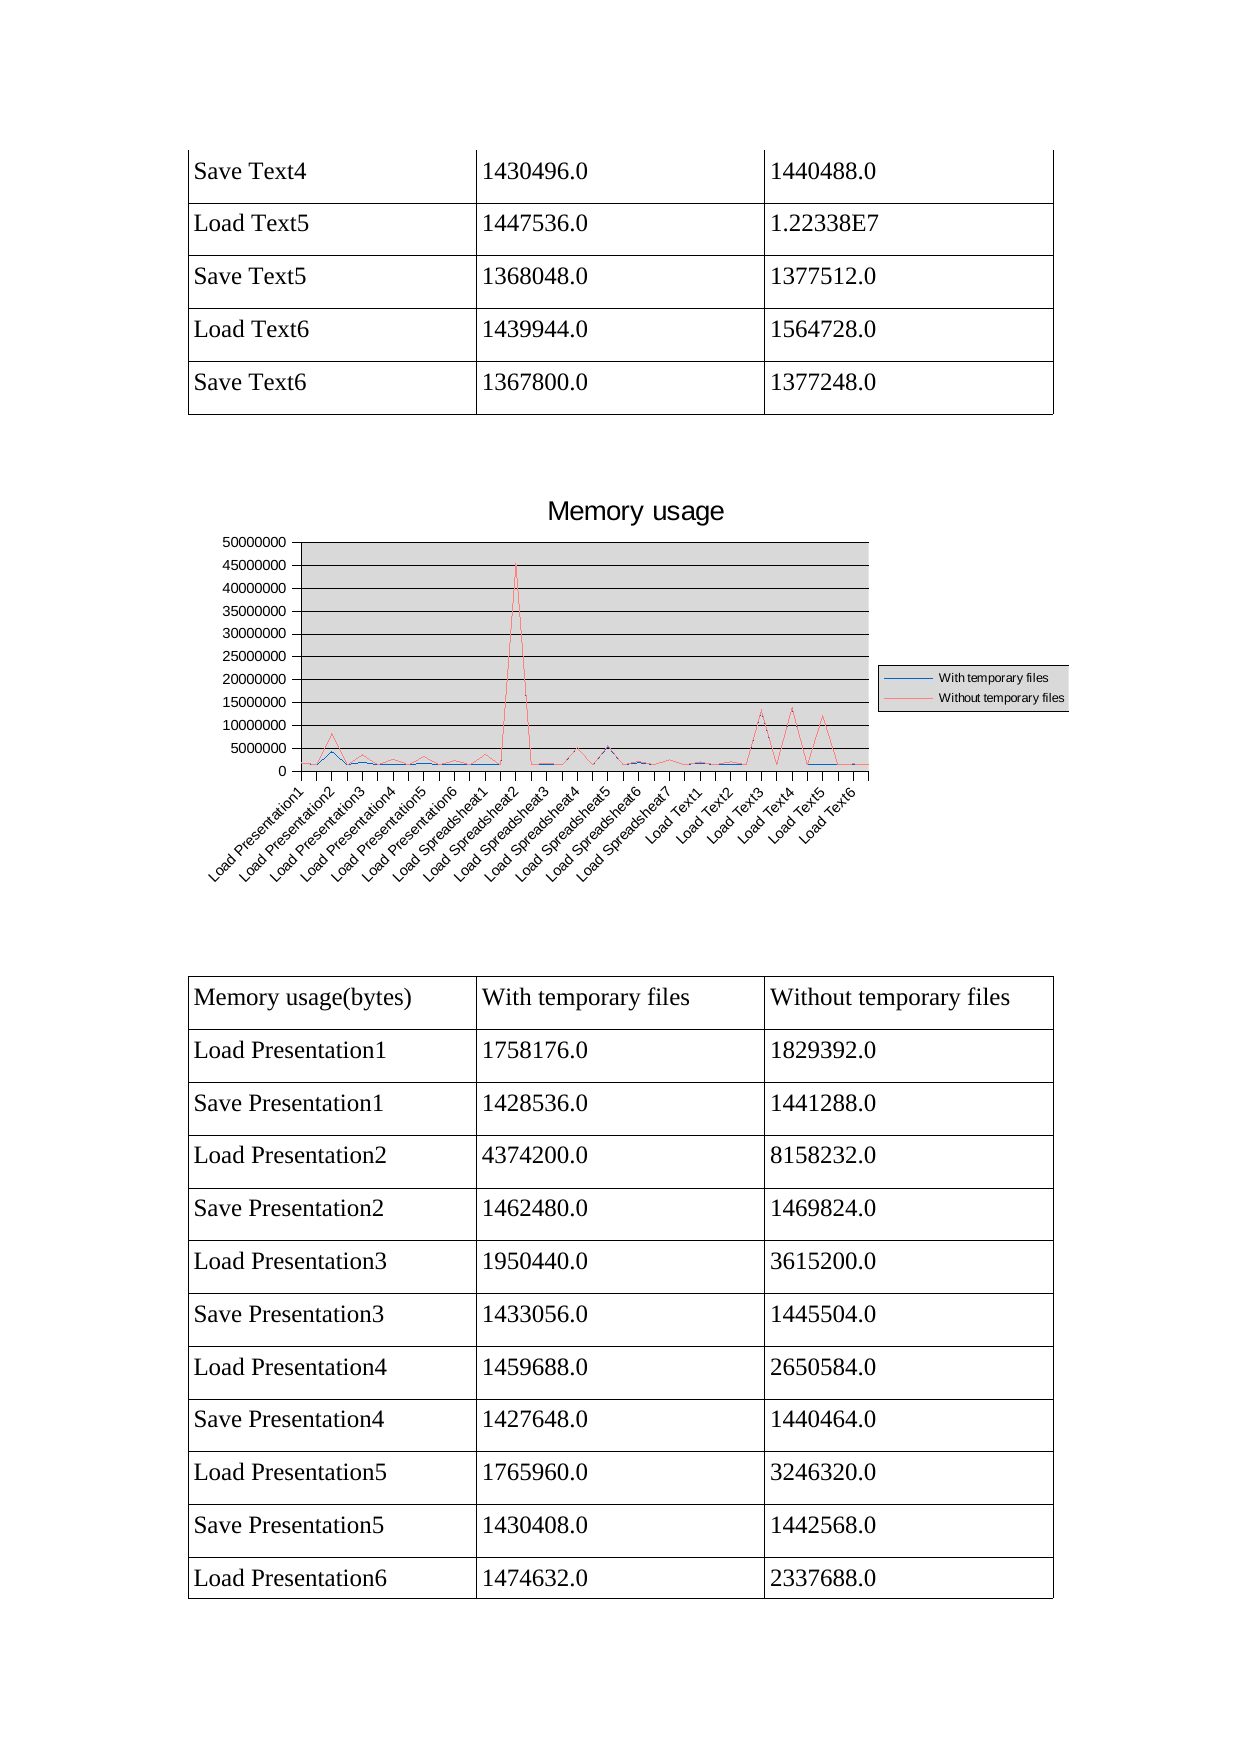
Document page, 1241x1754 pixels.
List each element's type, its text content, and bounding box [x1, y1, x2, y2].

table_cell Load Presentation1 [189, 1030, 476, 1082]
table_cell 1441288.0 [765, 1083, 1053, 1135]
table_cell 1440464.0 [765, 1400, 1053, 1451]
table_cell 3246320.0 [765, 1452, 1053, 1504]
table_cell 1430496.0 [477, 150, 764, 203]
table_cell 1474632.0 [477, 1558, 764, 1598]
table_header With temporary files [477, 977, 764, 1029]
table_cell 1469824.0 [765, 1189, 1053, 1240]
table_header Without temporary files [765, 977, 1053, 1029]
table_cell Load Presentation6 [189, 1558, 476, 1598]
table_cell 1950440.0 [477, 1241, 764, 1293]
table_cell Save Text6 [189, 362, 476, 414]
table_cell 1367800.0 [477, 362, 764, 414]
table_cell 1765960.0 [477, 1452, 764, 1504]
table_cell 1377512.0 [765, 256, 1053, 308]
table_cell 1445504.0 [765, 1294, 1053, 1346]
table_cell 1459688.0 [477, 1347, 764, 1399]
table_cell Save Presentation2 [189, 1189, 476, 1240]
table_cell 1.22338E7 [765, 204, 1053, 255]
table_cell Save Presentation5 [189, 1505, 476, 1557]
table_cell 1439944.0 [477, 309, 764, 361]
table_cell 1829392.0 [765, 1030, 1053, 1082]
table_cell 1377248.0 [765, 362, 1053, 414]
table_cell 1368048.0 [477, 256, 764, 308]
table_cell Load Presentation4 [189, 1347, 476, 1399]
table_cell Load Text6 [189, 309, 476, 361]
table_cell 1442568.0 [765, 1505, 1053, 1557]
table_cell 1440488.0 [765, 150, 1053, 203]
table_cell 4374200.0 [477, 1136, 764, 1188]
table_header Memory usage(bytes) [189, 977, 476, 1029]
table_cell Save Text5 [189, 256, 476, 308]
table_cell 2650584.0 [765, 1347, 1053, 1399]
table_cell 1447536.0 [477, 204, 764, 255]
table_cell 1462480.0 [477, 1189, 764, 1240]
table_cell Save Presentation3 [189, 1294, 476, 1346]
table_cell Save Text4 [189, 150, 476, 203]
table_cell 1564728.0 [765, 309, 1053, 361]
table_cell 3615200.0 [765, 1241, 1053, 1293]
table_cell Load Presentation5 [189, 1452, 476, 1504]
table_cell Save Presentation4 [189, 1400, 476, 1451]
table_cell 1428536.0 [477, 1083, 764, 1135]
table_cell Save Presentation1 [189, 1083, 476, 1135]
table_cell Load Text5 [189, 204, 476, 255]
table_cell 1758176.0 [477, 1030, 764, 1082]
table_cell Load Presentation2 [189, 1136, 476, 1188]
table_cell 1430408.0 [477, 1505, 764, 1557]
table_cell 1427648.0 [477, 1400, 764, 1451]
table_cell 8158232.0 [765, 1136, 1053, 1188]
table_cell Load Presentation3 [189, 1241, 476, 1293]
table_cell 2337688.0 [765, 1558, 1053, 1598]
table_cell 1433056.0 [477, 1294, 764, 1346]
